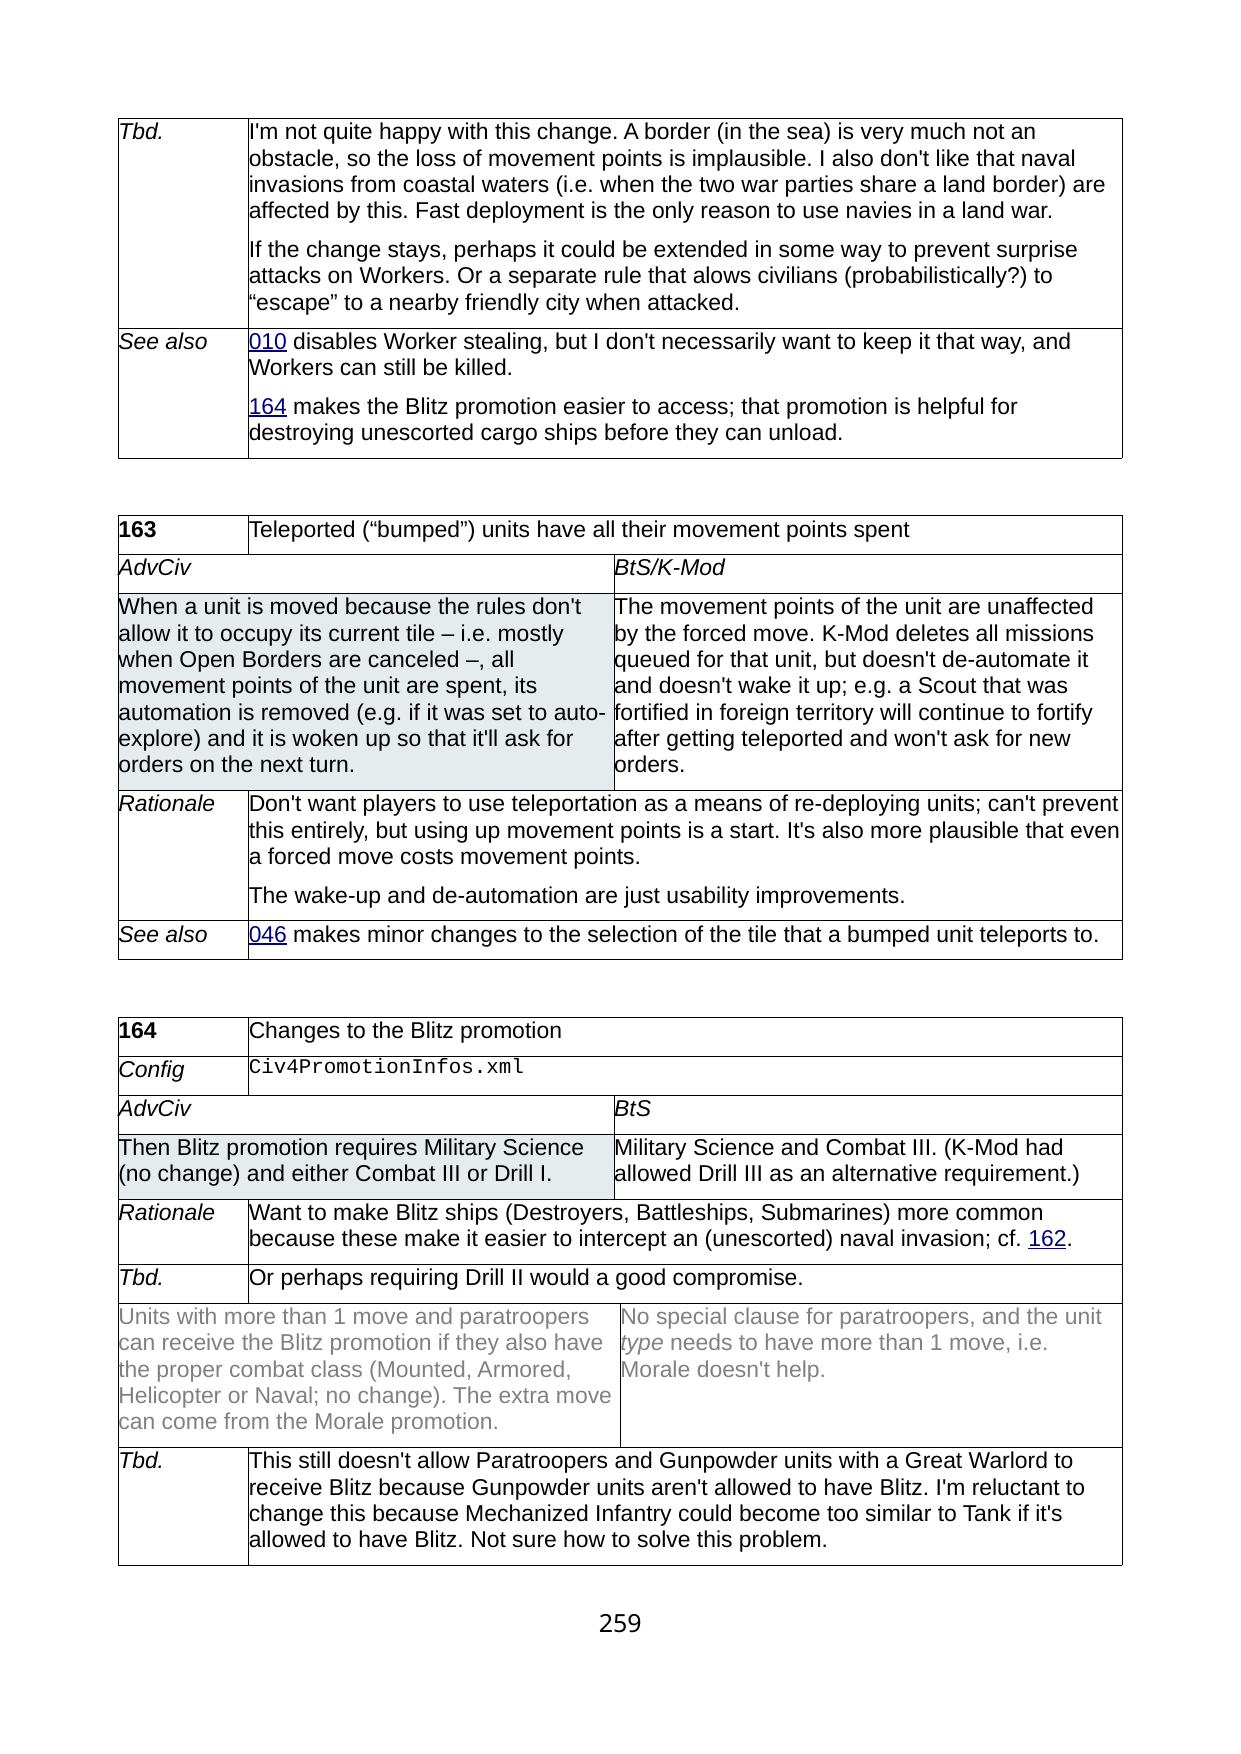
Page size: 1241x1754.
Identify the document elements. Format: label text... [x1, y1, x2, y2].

table_header 164 [119, 1018, 248, 1056]
table_cell Units with more than 1 move and paratroopers can receive the Blitz promotion if they also have the proper combat class (Mounted, Armored, Helicopter or Naval; no change). The extra move can come from the Morale promotion. [119, 1304, 620, 1447]
table_cell This still doesn't allow Paratroopers and Gunpowder units with a Great Warlord to receive Blitz because Gunpowder units aren't allowed to have Blitz. I'm reluctant to change this because Mechanized Infantry could become too similar to Tank if it's allowed to have Blitz. Not sure how to solve this problem. [249, 1448, 1122, 1565]
table_cell BtS [615, 1096, 1122, 1133]
table_cell See also [119, 329, 248, 458]
table_cell AdvCiv [119, 1096, 614, 1133]
table_cell Civ4PromotionInfos.xml [249, 1057, 1122, 1094]
table_header Changes to the Blitz promotion [249, 1018, 1122, 1056]
table_cell Tbd. [119, 1448, 248, 1565]
table_cell Military Science and Combat III. (K-Mod had allowed Drill III as an alternative requirement.) [615, 1135, 1122, 1199]
table_cell When a unit is moved because the rules don't allow it to occupy its current tile – i.e. mostly when Open Borders are canceled –, all movement points of the unit are spent, its automation is removed (e.g. if it was set to auto-explore) and it is woken up so that it'll ask for orders on the next turn. [119, 594, 614, 790]
table_header 163 [119, 516, 248, 554]
table_cell The movement points of the unit are unaffected by the forced move. K-Mod deletes all missions queued for that unit, but doesn't de-automate it and doesn't wake it up; e.g. a Scout that was fortified in foreign territory will continue to fortify after getting teleported and won't ask for new orders. [615, 594, 1122, 790]
table_cell Then Blitz promotion requires Military Science (no change) and either Combat III or Drill I. [119, 1135, 614, 1199]
table_cell Want to make Blitz ships (Destroyers, Battleships, Submarines) more common because these make it easier to intercept an (unescorted) naval invasion; cf. 162. [249, 1200, 1122, 1264]
table_cell Tbd. [119, 119, 248, 327]
table_header Teleported (“bumped”) units have all their movement points spent [249, 516, 1122, 554]
table_cell I'm not quite happy with this change. A border (in the sea) is very much not an obstacle, so the loss of movement points is implausible. I also don't like that naval invasions from coastal waters (i.e. when the two war parties share a land border) are affected by this. Fast deployment is the only reason to use navies in a land war. If the change stays, perhaps it could be extended in some way to prevent surprise attacks on Workers. Or a separate rule that alows civilians (probabilistically?) to “escape” to a nearby friendly city when attacked. [249, 119, 1122, 327]
table_cell Tbd. [119, 1265, 248, 1303]
table_cell 010 disables Worker stealing, but I don't necessarily want to keep it that way, and Workers can still be killed. 164 makes the Blitz promotion easier to access; that promotion is helpful for destroying unescorted cargo ships before they can unload. [249, 329, 1122, 458]
table_cell See also [119, 921, 248, 959]
table_cell Rationale [119, 791, 248, 920]
table_cell No special clause for paratroopers, and the unit type needs to have more than 1 move, i.e. Morale doesn't help. [621, 1304, 1122, 1447]
table_cell AdvCiv [119, 555, 614, 593]
table_cell Don't want players to use teleportation as a means of re-deploying units; can't prevent this entirely, but using up movement points is a start. It's also more plausible that even a forced move costs movement points. The wake-up and de-automation are just usability improvements. [249, 791, 1122, 920]
table_cell 046 makes minor changes to the selection of the tile that a bumped unit teleports to. [249, 921, 1122, 959]
table_cell Or perhaps requiring Drill II would a good compromise. [249, 1265, 1122, 1303]
table_cell Config [119, 1057, 248, 1094]
table_cell Rationale [119, 1200, 248, 1264]
table_cell BtS/K-Mod [615, 555, 1122, 593]
